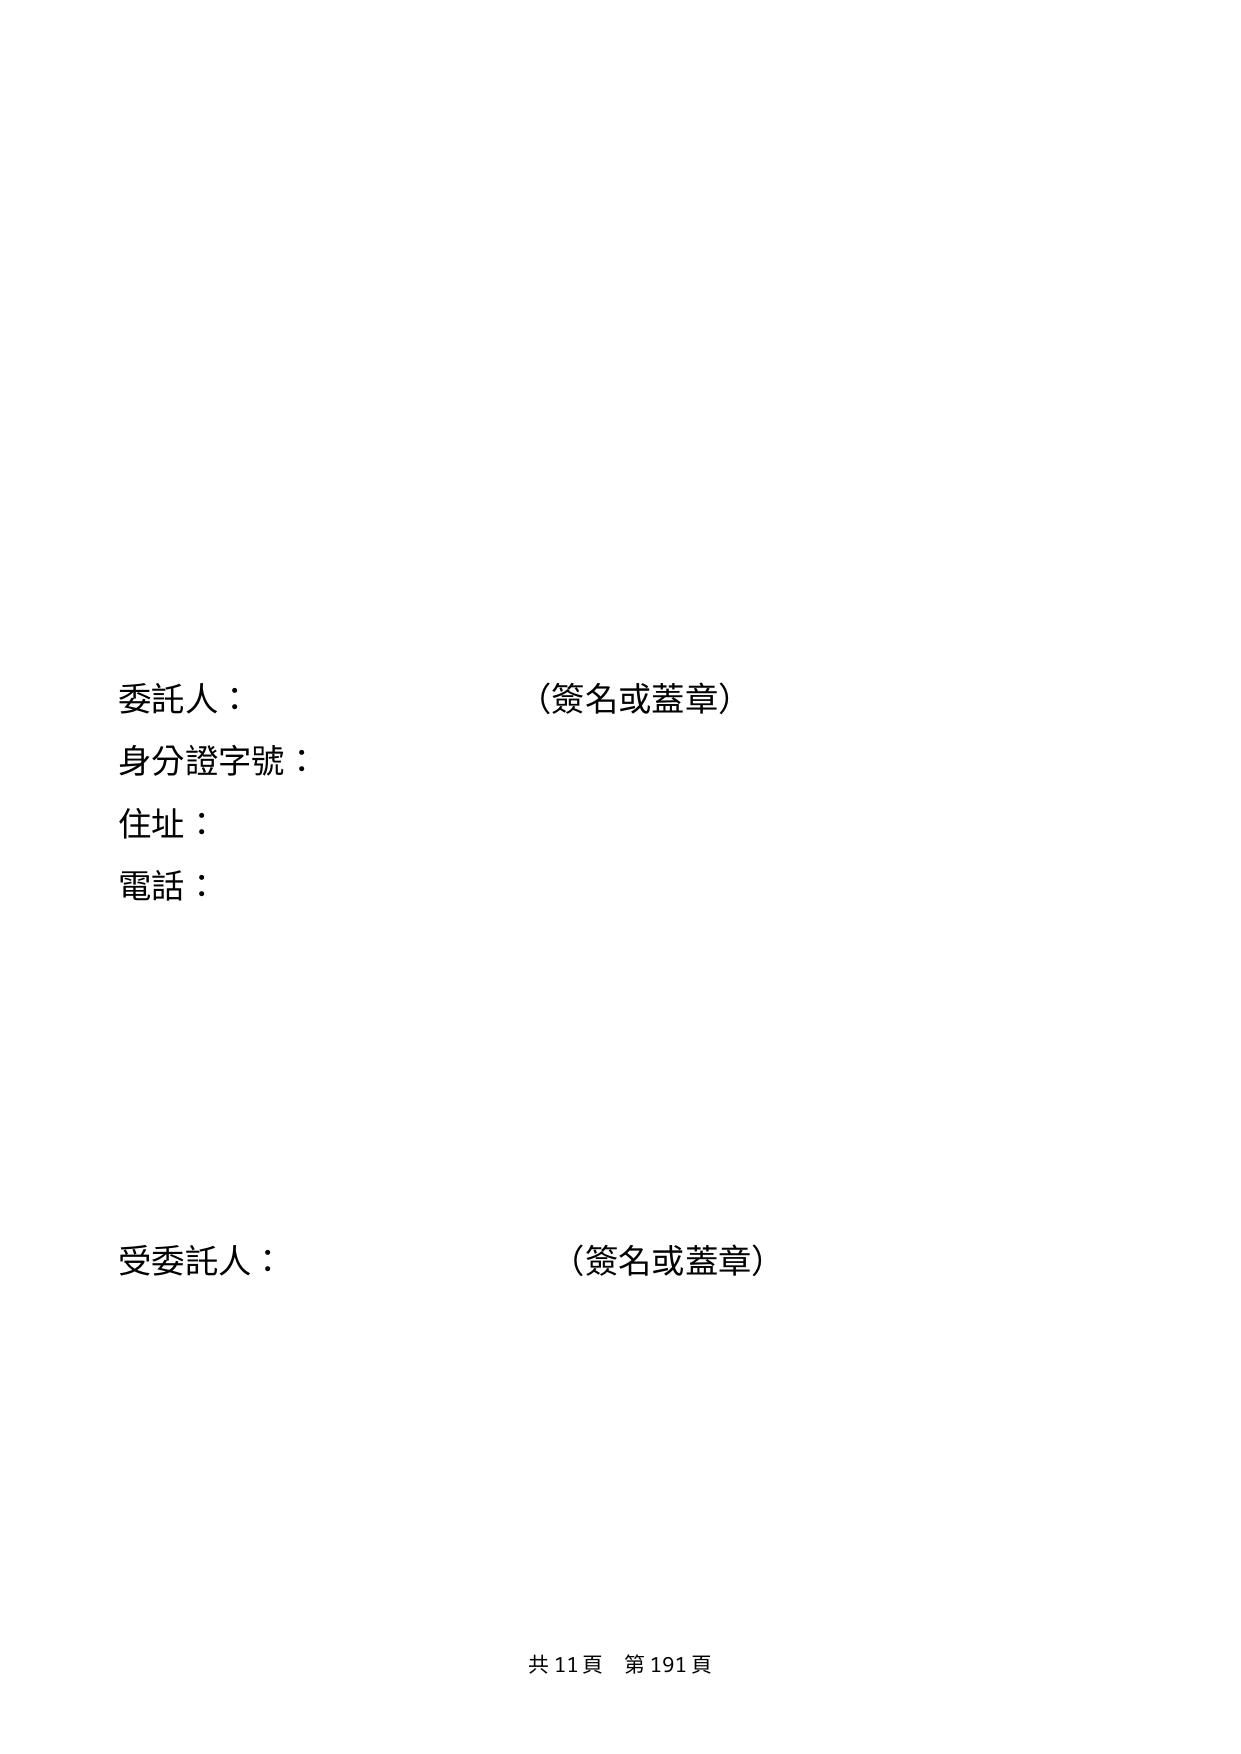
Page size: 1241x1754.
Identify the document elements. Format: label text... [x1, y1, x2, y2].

text 受委託人： （簽名或蓋章） [118, 1218, 1122, 1280]
text 身分證字號： [118, 718, 1122, 780]
text 住址： [118, 780, 1122, 843]
text 委託人： （簽名或蓋章） [118, 655, 1122, 718]
text 電話： [118, 843, 1122, 905]
